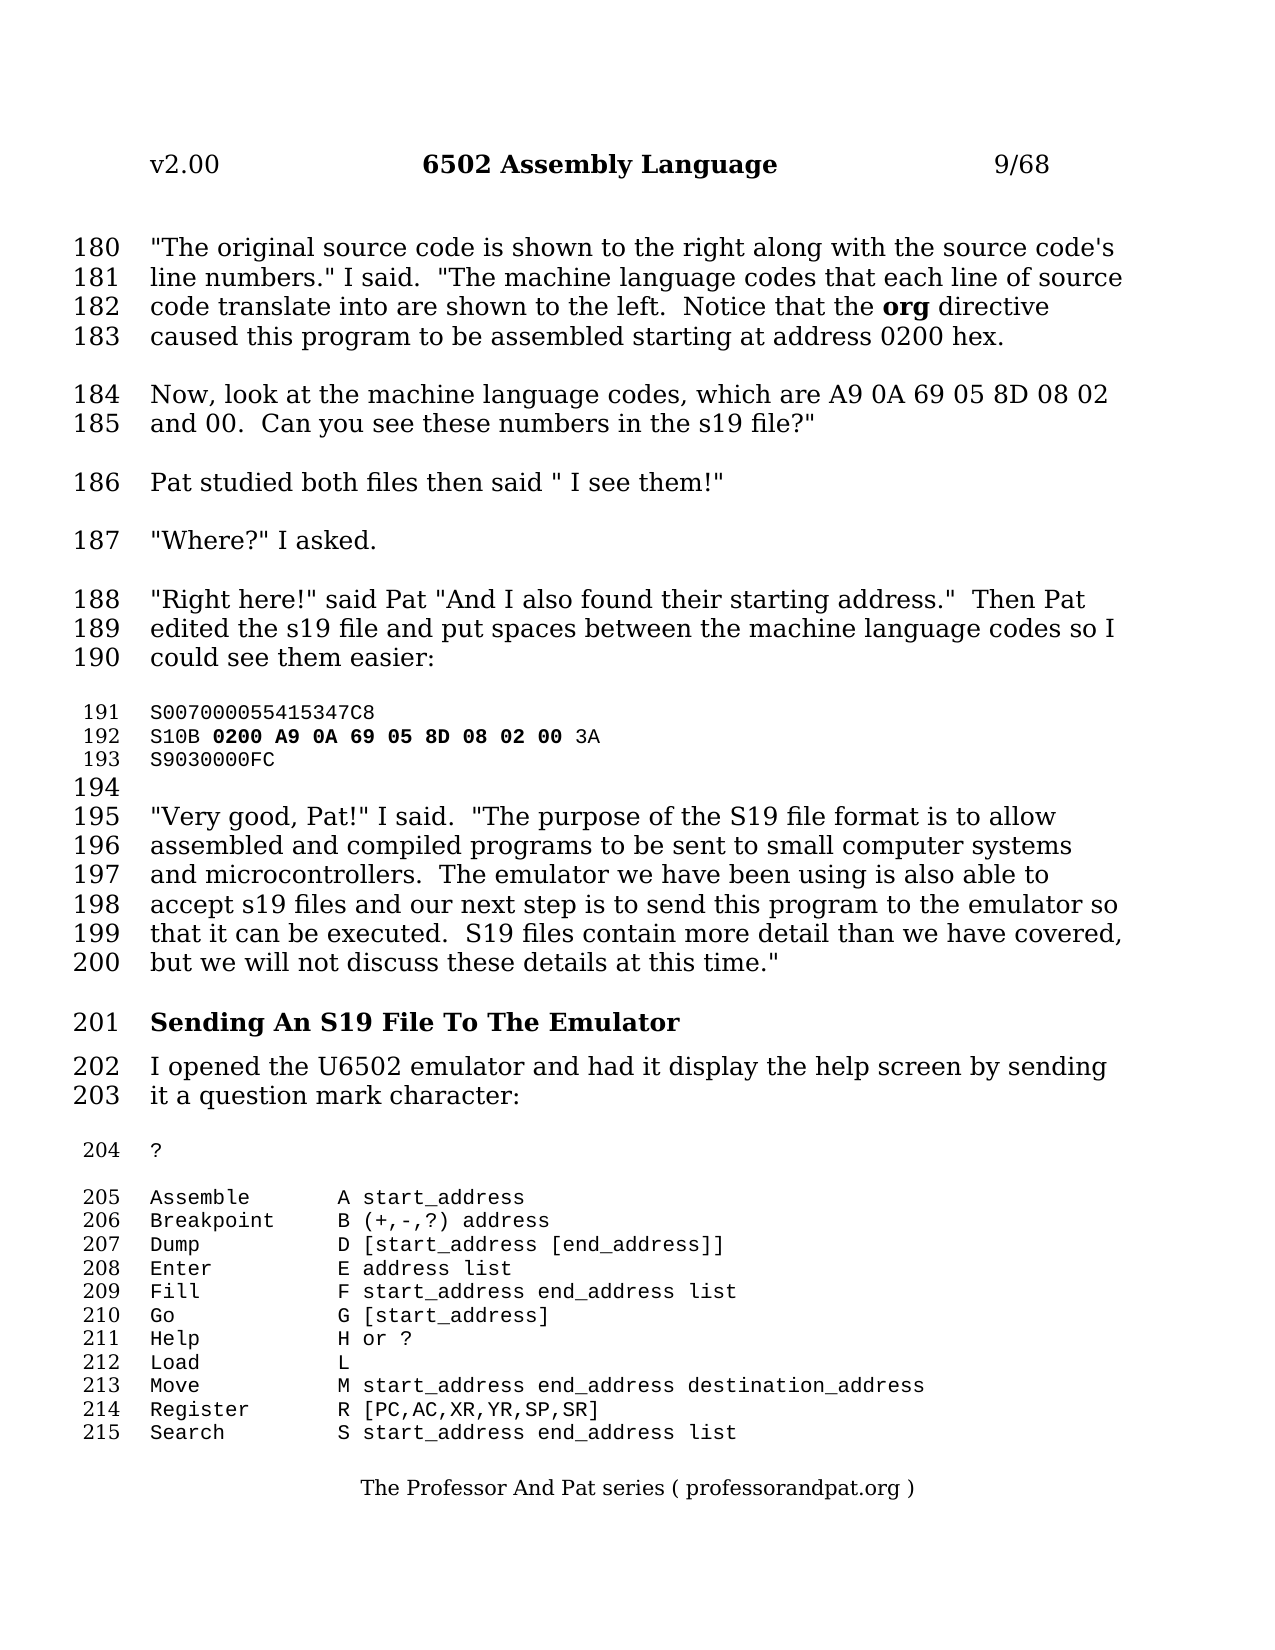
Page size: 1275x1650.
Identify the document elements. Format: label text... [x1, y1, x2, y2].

text Now, look at the machine language codes, which are A9 0A 69 05 8D 08 02 and 00. Can you see these numbers in the s19 file?" [150, 380, 1125, 439]
text Breakpoint B (+,-,?) address [150, 1211, 1125, 1234]
text I opened the U6502 emulator and had it display the help screen by sending it a question mark character: [150, 1052, 1125, 1111]
text S9030000FC [150, 749, 1125, 773]
text Move M start_address end_address destination_address [150, 1375, 1125, 1399]
text Load L [150, 1352, 1125, 1375]
text "Right here!" said Pat "And I also found their starting address." Then Pat edited the s19 file and put spaces between the machine language codes so I could see them easier: [150, 585, 1125, 673]
text Assemble A start_address [150, 1187, 1125, 1211]
text "The original source code is shown to the right along with the source code's line numbers." I said. "The machine language codes that each line of source code translate into are shown to the left. Notice that the org directive caused this program to be assembled starting at address 0200 hex. [150, 233, 1125, 351]
text Help H or ? [150, 1328, 1125, 1352]
text Dump D [start_address [end_address]] [150, 1234, 1125, 1258]
subtitle Sending An S19 File To The Emulator [150, 1008, 1125, 1037]
text Pat studied both files then said " I see them!" [150, 468, 1125, 497]
text Register R [PC,AC,XR,YR,SP,SR] [150, 1399, 1125, 1422]
text Enter E address list [150, 1258, 1125, 1281]
text Fill F start_address end_address list [150, 1281, 1125, 1305]
text S007000055415347C8 [150, 702, 1125, 726]
text ? [150, 1140, 1125, 1163]
text "Very good, Pat!" I said. "The purpose of the S19 file format is to allow assembled and compiled programs to be sent to small computer systems and microcontrollers. The emulator we have been using is also able to accept s19 files and our next step is to send this program to the emulator so that it can be executed. S19 files contain more detail than we have covered, but we will not discuss these details at this time." [150, 802, 1125, 978]
text S10B 0200 A9 0A 69 05 8D 08 02 00 3A [150, 726, 1125, 749]
text "Where?" I asked. [150, 527, 1125, 556]
text Search S start_address end_address list [150, 1422, 1125, 1446]
text Go G [start_address] [150, 1305, 1125, 1328]
